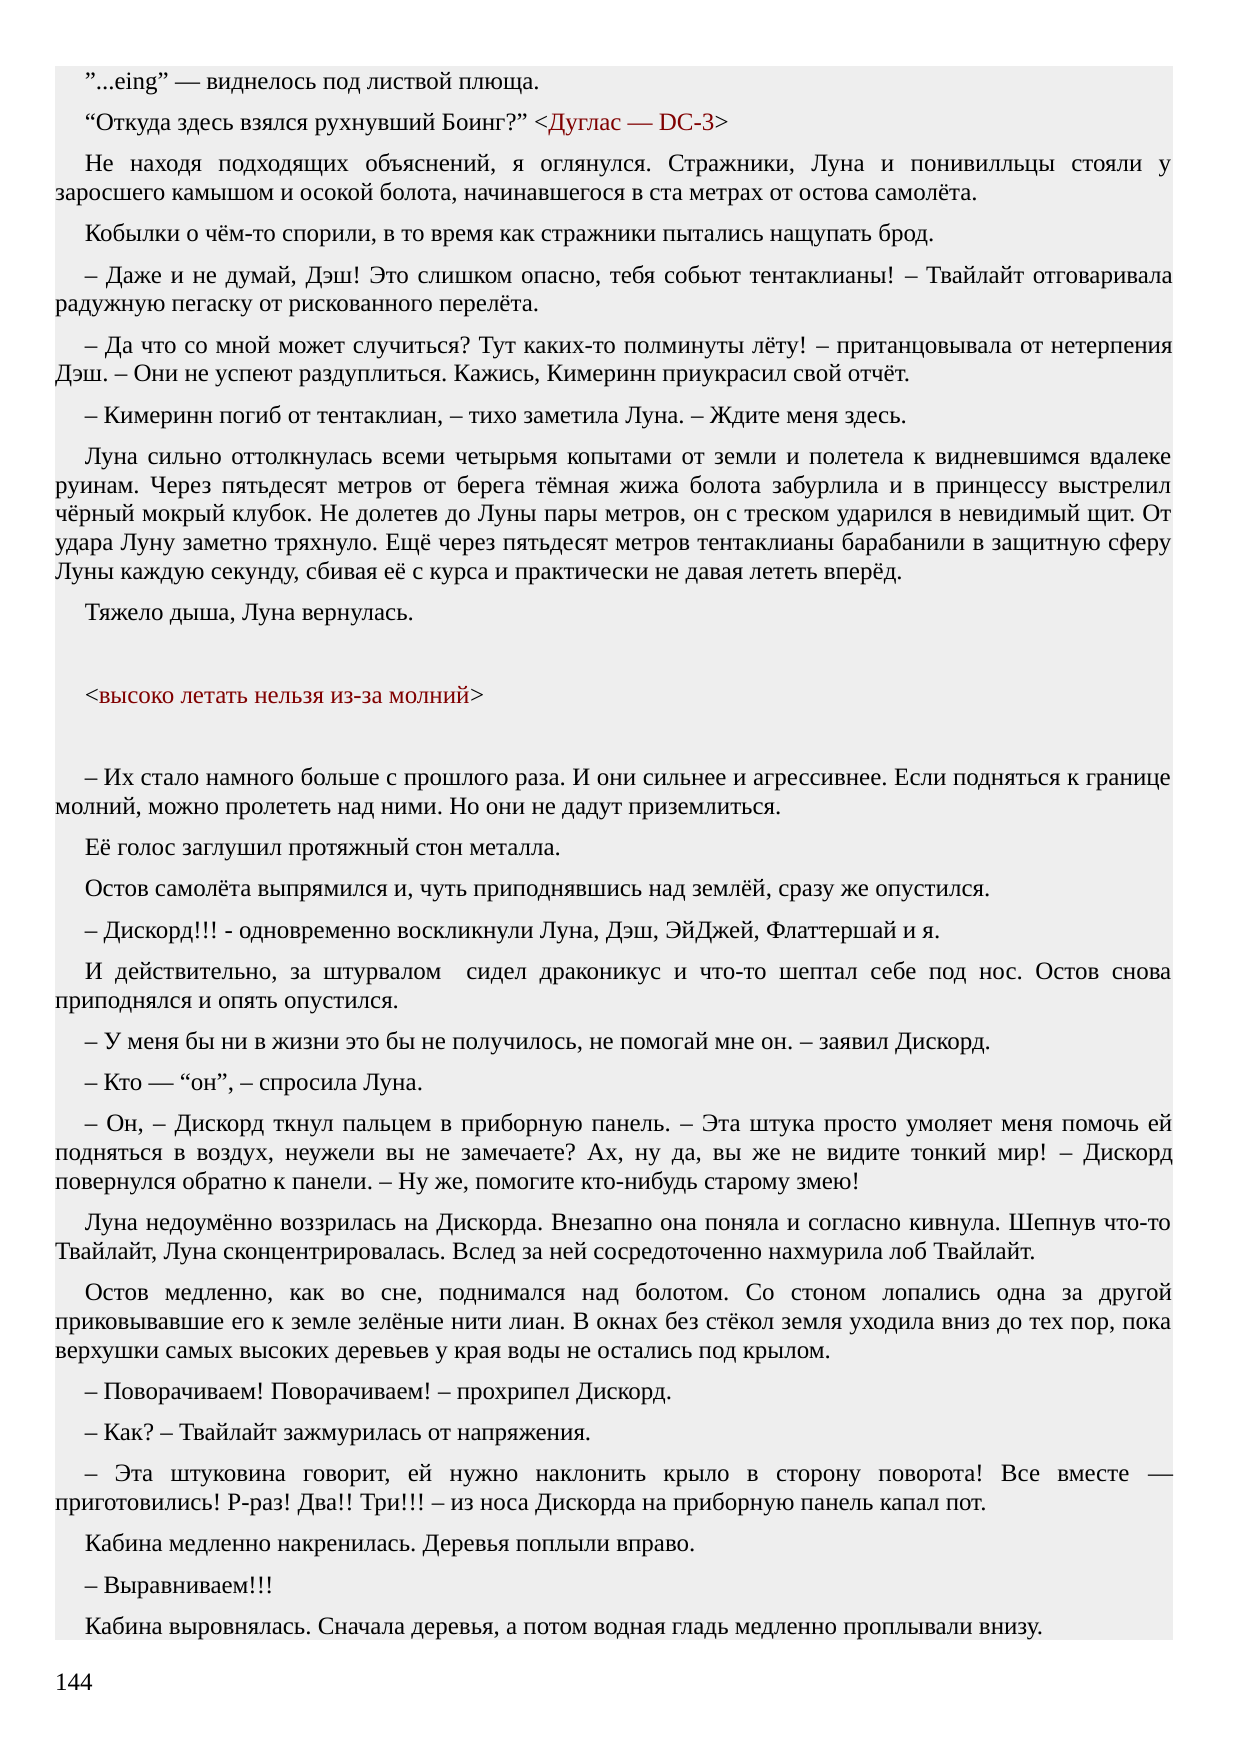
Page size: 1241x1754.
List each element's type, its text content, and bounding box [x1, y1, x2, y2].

text ”...eing” — виднелось под листвой плюща. [55, 66, 1173, 95]
text Луна сильно оттолкнулась всеми четырьмя копытами от земли и полетела к видневшимся вдалеке руинам. Через пятьдесят метров от берега тёмная жижа болота забурлила и в принцессу выстрелил чёрный мокрый клубок. Не долетев до Луны пары метров, он с треском ударился в невидимый щит. От удара Луну заметно тряхнуло. Ещё через пятьдесят метров тентаклианы барабанили в защитную сферу Луны каждую секунду, сбивая её с курса и практически не давая лететь вперёд. [55, 441, 1173, 585]
text – Кто — “он”, – спросила Луна. [55, 1067, 1173, 1096]
text Тяжело дыша, Луна вернулась. [55, 597, 1173, 626]
text – Выравниваем!!! [55, 1570, 1173, 1598]
text Кобылки о чём-то спорили, в то время как стражники пытались нащупать брод. [55, 218, 1173, 247]
text Кабина выровнялась. Сначала деревья, а потом водная гладь медленно проплывали внизу. [55, 1611, 1173, 1640]
text Остов самолёта выпрямился и, чуть приподнявшись над землёй, сразу же опустился. [55, 873, 1173, 902]
text Остов медленно, как во сне, поднимался над болотом. Со стоном лопались одна за другой приковывавшие его к земле зелёные нити лиан. В окнах без стёкол земля уходила вниз до тех пор, пока верхушки самых высоких деревьев у края воды не остались под крылом. [55, 1277, 1173, 1363]
text – Их стало намного больше с прошлого раза. И они сильнее и агрессивнее. Если подняться к границе молний, можно пролететь над ними. Но они не дадут приземлиться. [55, 762, 1173, 820]
text <высоко летать нельзя из-за молний> [55, 680, 1173, 708]
text – У меня бы ни в жизни это бы не получилось, не помогай мне он. – заявил Дискорд. [55, 1026, 1173, 1055]
text Не находя подходящих объяснений, я оглянулся. Стражники, Луна и понивилльцы стояли у заросшего камышом и осокой болота, начинавшегося в ста метрах от остова самолёта. [55, 148, 1173, 206]
text – Эта штуковина говорит, ей нужно наклонить крыло в сторону поворота! Все вместе — приготовились! Р-раз! Два!! Три!!! – из носа Дискорда на приборную панель капал пот. [55, 1458, 1173, 1516]
text Луна недоумённо воззрилась на Дискорда. Внезапно она поняла и согласно кивнула. Шепнув что-то Твайлайт, Луна сконцентрировалась. Вслед за ней сосредоточенно нахмурила лоб Твайлайт. [55, 1207, 1173, 1265]
text – Он, – Дискорд ткнул пальцем в приборную панель. – Эта штука просто умоляет меня помочь ей подняться в воздух, неужели вы не замечаете? Ах, ну да, вы же не видите тонкий мир! – Дискорд повернулся обратно к панели. – Ну же, помогите кто-нибудь старому змею! [55, 1108, 1173, 1195]
text – Поворачиваем! Поворачиваем! – прохрипел Дискорд. [55, 1376, 1173, 1405]
text – Да что со мной может случиться? Тут каких-то полминуты лёту! – пританцовывала от нетерпения Дэш. – Они не успеют раздуплиться. Кажись, Кимеринн приукрасил свой отчёт. [55, 330, 1173, 387]
text – Кимеринн погиб от тентаклиан, – тихо заметила Луна. – Ждите меня здесь. [55, 400, 1173, 428]
text – Даже и не думай, Дэш! Это слишком опасно, тебя собьют тентаклианы! – Твайлайт отговаривала радужную пегаску от рискованного перелёта. [55, 260, 1173, 317]
text – Как? – Твайлайт зажмурилась от напряжения. [55, 1417, 1173, 1446]
text “Откуда здесь взялся рухнувший Боинг?” <Дуглас — DC-3> [55, 107, 1173, 136]
text И действительно, за штурвалом сидел драконикус и что-то шептал себе под нос. Остов снова приподнялся и опять опустился. [55, 956, 1173, 1013]
text Её голос заглушил протяжный стон металла. [55, 832, 1173, 861]
text Кабина медленно накренилась. Деревья поплыли вправо. [55, 1528, 1173, 1557]
text – Дискорд!!! - одновременно воскликнули Луна, Дэш, ЭйДжей, Флаттершай и я. [55, 915, 1173, 943]
